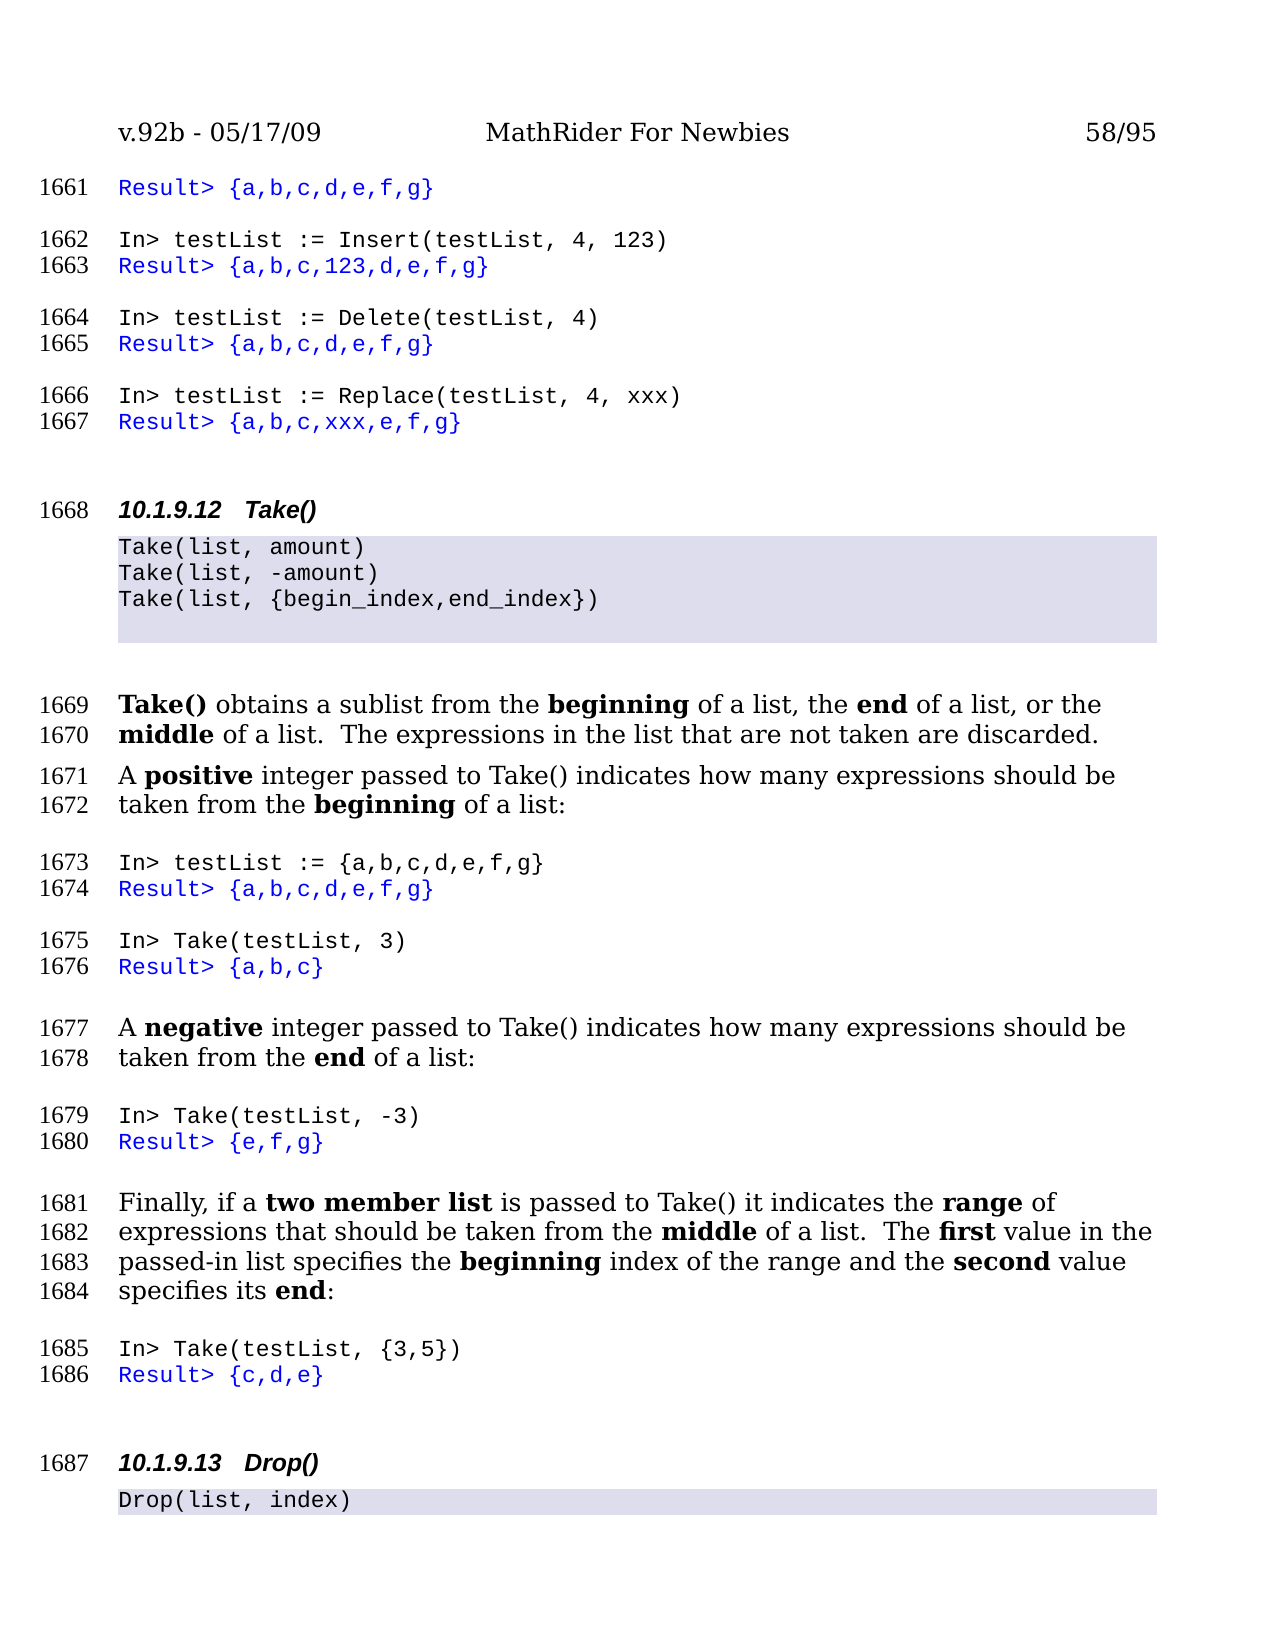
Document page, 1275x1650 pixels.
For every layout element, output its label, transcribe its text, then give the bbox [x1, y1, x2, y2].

text In> Take(testList, -3) [118, 1104, 1157, 1130]
text Result> {a,b,c} [118, 956, 1157, 981]
table_header Drop(list, index) [118, 1489, 1157, 1515]
text In> Take(testList, 3) [118, 929, 1157, 956]
text Take() obtains a sublist from the beginning of a list, the end of a list, or the middle of a list. The expressions in the list that are not taken are discarded. [118, 690, 1157, 749]
text Result> {a,b,c,123,d,e,f,g} [118, 254, 1157, 281]
text Result> {a,b,c,d,e,f,g} [118, 177, 1157, 203]
subtitle Drop() [118, 1448, 1157, 1477]
text A positive integer passed to Take() indicates how many expressions should be taken from the beginning of a list: [118, 761, 1157, 820]
table_header Take(list, amount) Take(list, -amount) Take(list, {begin_index,end_index}) [118, 536, 1157, 643]
text Result> {a,b,c,d,e,f,g} [118, 878, 1157, 904]
text In> testList := Insert(testList, 4, 123) [118, 229, 1157, 254]
text Result> {e,f,g} [118, 1130, 1157, 1156]
text Result> {a,b,c,xxx,e,f,g} [118, 410, 1157, 436]
text In> Take(testList, {3,5}) [118, 1337, 1157, 1363]
text In> testList := Delete(testList, 4) [118, 306, 1157, 332]
text Finally, if a two member list is passed to Take() it indicates the range of expressions that should be taken from the middle of a list. The first value in the passed-in list specifies the beginning index of the range and the second value specifies its end: [118, 1188, 1157, 1306]
text Result> {c,d,e} [118, 1363, 1157, 1389]
text Result> {a,b,c,d,e,f,g} [118, 332, 1157, 358]
text A negative integer passed to Take() indicates how many expressions should be taken from the end of a list: [118, 1013, 1157, 1072]
subtitle Take() [118, 495, 1157, 524]
text In> testList := Replace(testList, 4, xxx) [118, 384, 1157, 410]
text In> testList := {a,b,c,d,e,f,g} [118, 852, 1157, 878]
